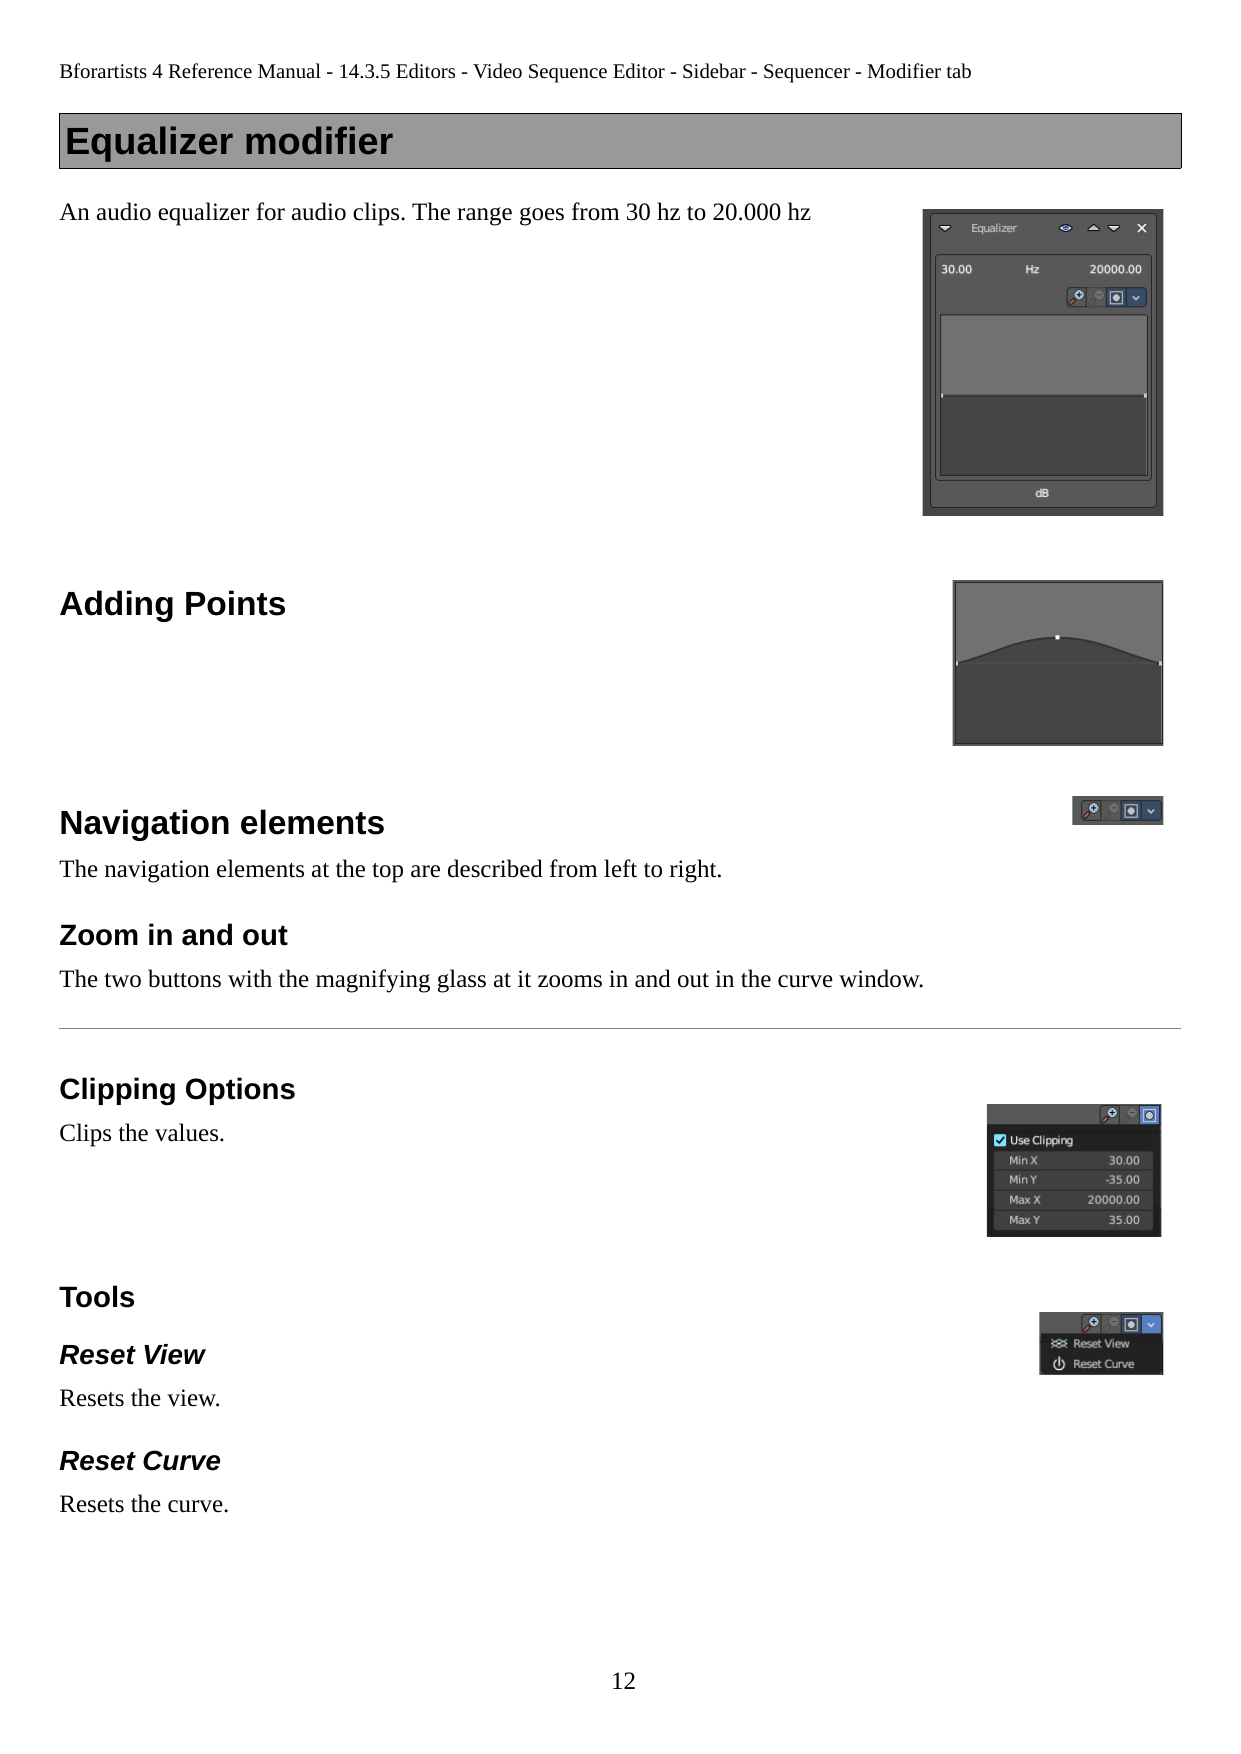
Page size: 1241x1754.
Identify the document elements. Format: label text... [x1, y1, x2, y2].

text [1162, 1118, 1181, 1147]
subtitle Tools [59, 1280, 1181, 1314]
subtitle Reset Curve [59, 1444, 1181, 1476]
picture [1072, 796, 1164, 825]
picture [1039, 1312, 1164, 1375]
subtitle Clipping Options [59, 1072, 1181, 1106]
subtitle Adding Points [59, 584, 952, 622]
text An audio equalizer for audio clips. The range goes from 30 hz to 20.000 hz [59, 197, 1181, 225]
picture [922, 209, 1164, 516]
subtitle [1164, 584, 1181, 622]
subtitle Reset View [59, 1339, 1039, 1371]
text Resets the curve. [59, 1489, 1181, 1518]
text Resets the view. [59, 1383, 1181, 1412]
text The navigation elements at the top are described from left to right. [59, 854, 1181, 883]
picture [952, 580, 1164, 746]
text The two buttons with the magnifying glass at it zooms in and out in the curve window. [59, 964, 1181, 993]
subtitle [1164, 1339, 1181, 1371]
table_header Equalizer modifier [60, 114, 1181, 168]
subtitle Zoom in and out [59, 918, 1181, 952]
text Clips the values. [59, 1118, 986, 1147]
subtitle Navigation elements [59, 803, 1181, 842]
picture [986, 1104, 1162, 1237]
